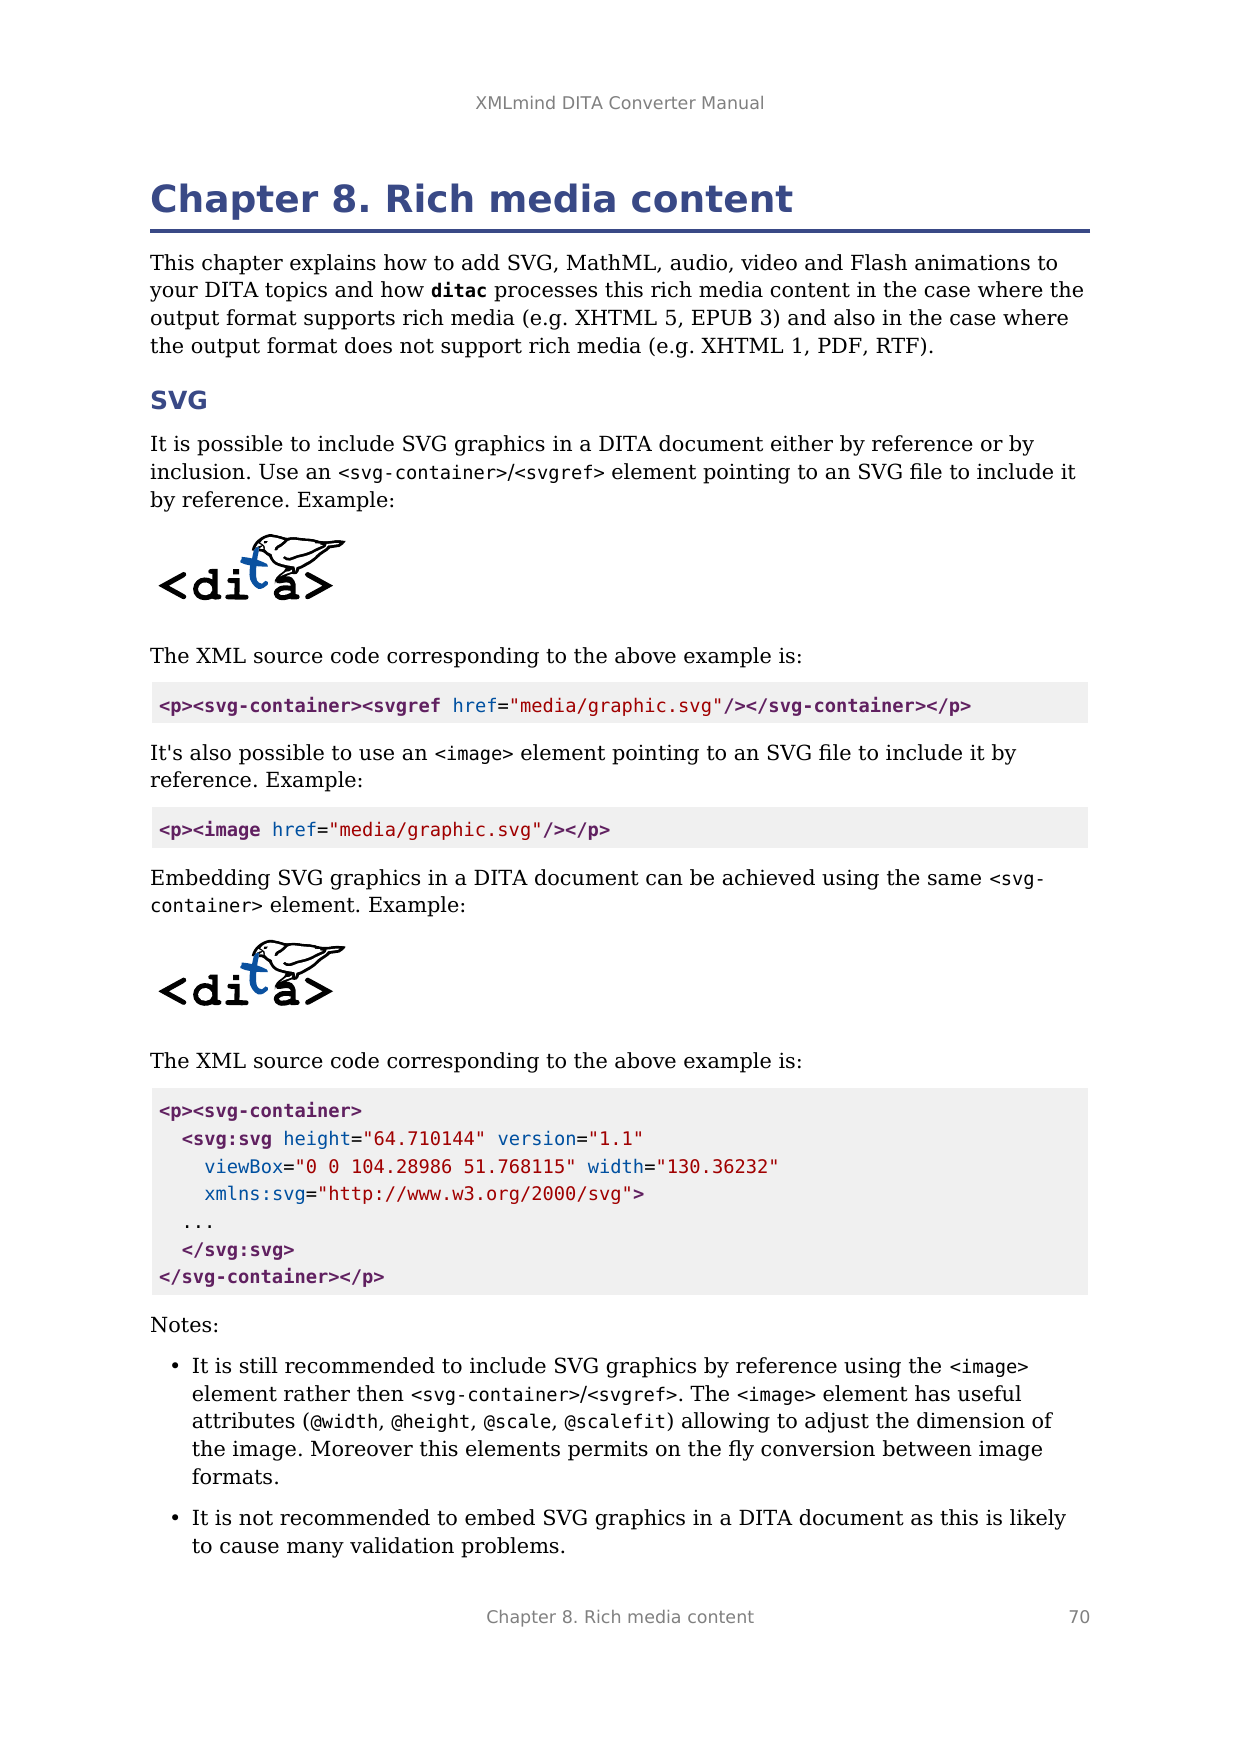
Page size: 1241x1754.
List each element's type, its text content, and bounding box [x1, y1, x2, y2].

text SVG [150, 386, 1090, 415]
text <p><image href="media/graphic.svg"/></p> [152, 807, 1088, 848]
subtitle Chapter 8. Rich media content [150, 178, 1090, 229]
text The XML source code corresponding to the above example is: [150, 1046, 1090, 1074]
list It is still recommended to include SVG graphics by reference using the <image> element rather then <svg-container>/<svgref>. The <image> element has useful attributes (@width, @height, @scale, @scalefit) allowing to adjust the dimension of the image. Moreover this elements permits on the fly conversion between image formats. [150, 1351, 1090, 1489]
text <p><svg-container> <svg:svg height="64.710144" version="1.1" viewBox="0 0 104.28986 51.768115" width="130.36232" xmlns:svg="http://www.w3.org/2000/svg"> ... </svg:svg> </svg-container></p> [152, 1088, 1088, 1295]
list It is not recommended to embed SVG graphics in a DITA document as this is likely to cause many validation problems. [150, 1503, 1090, 1558]
text Notes: [150, 1309, 1090, 1337]
text <p><svg-container><svgref href="media/graphic.svg"/></svg-container></p> [152, 682, 1088, 723]
text It is possible to include SVG graphics in a DITA document either by reference or by inclusion. Use an <svg-container>/<svgref> element pointing to an SVG file to include it by reference. Example: [150, 429, 1090, 512]
text This chapter explains how to add SVG, MathML, audio, video and Flash animations to your DITA topics and how ditac processes this rich media content in the case where the output format supports rich media (e.g. XHTML 5, EPUB 3) and also in the case where the output format does not support rich media (e.g. XHTML 1, PDF, RTF). [150, 247, 1090, 358]
text It's also possible to use an <image> element pointing to an SVG file to include it by reference. Example: [150, 737, 1090, 793]
text Embedding SVG graphics in a DITA document can be achieved using the same <svg-container> element. Example: [150, 862, 1090, 918]
text The XML source code corresponding to the above example is: [150, 640, 1090, 668]
